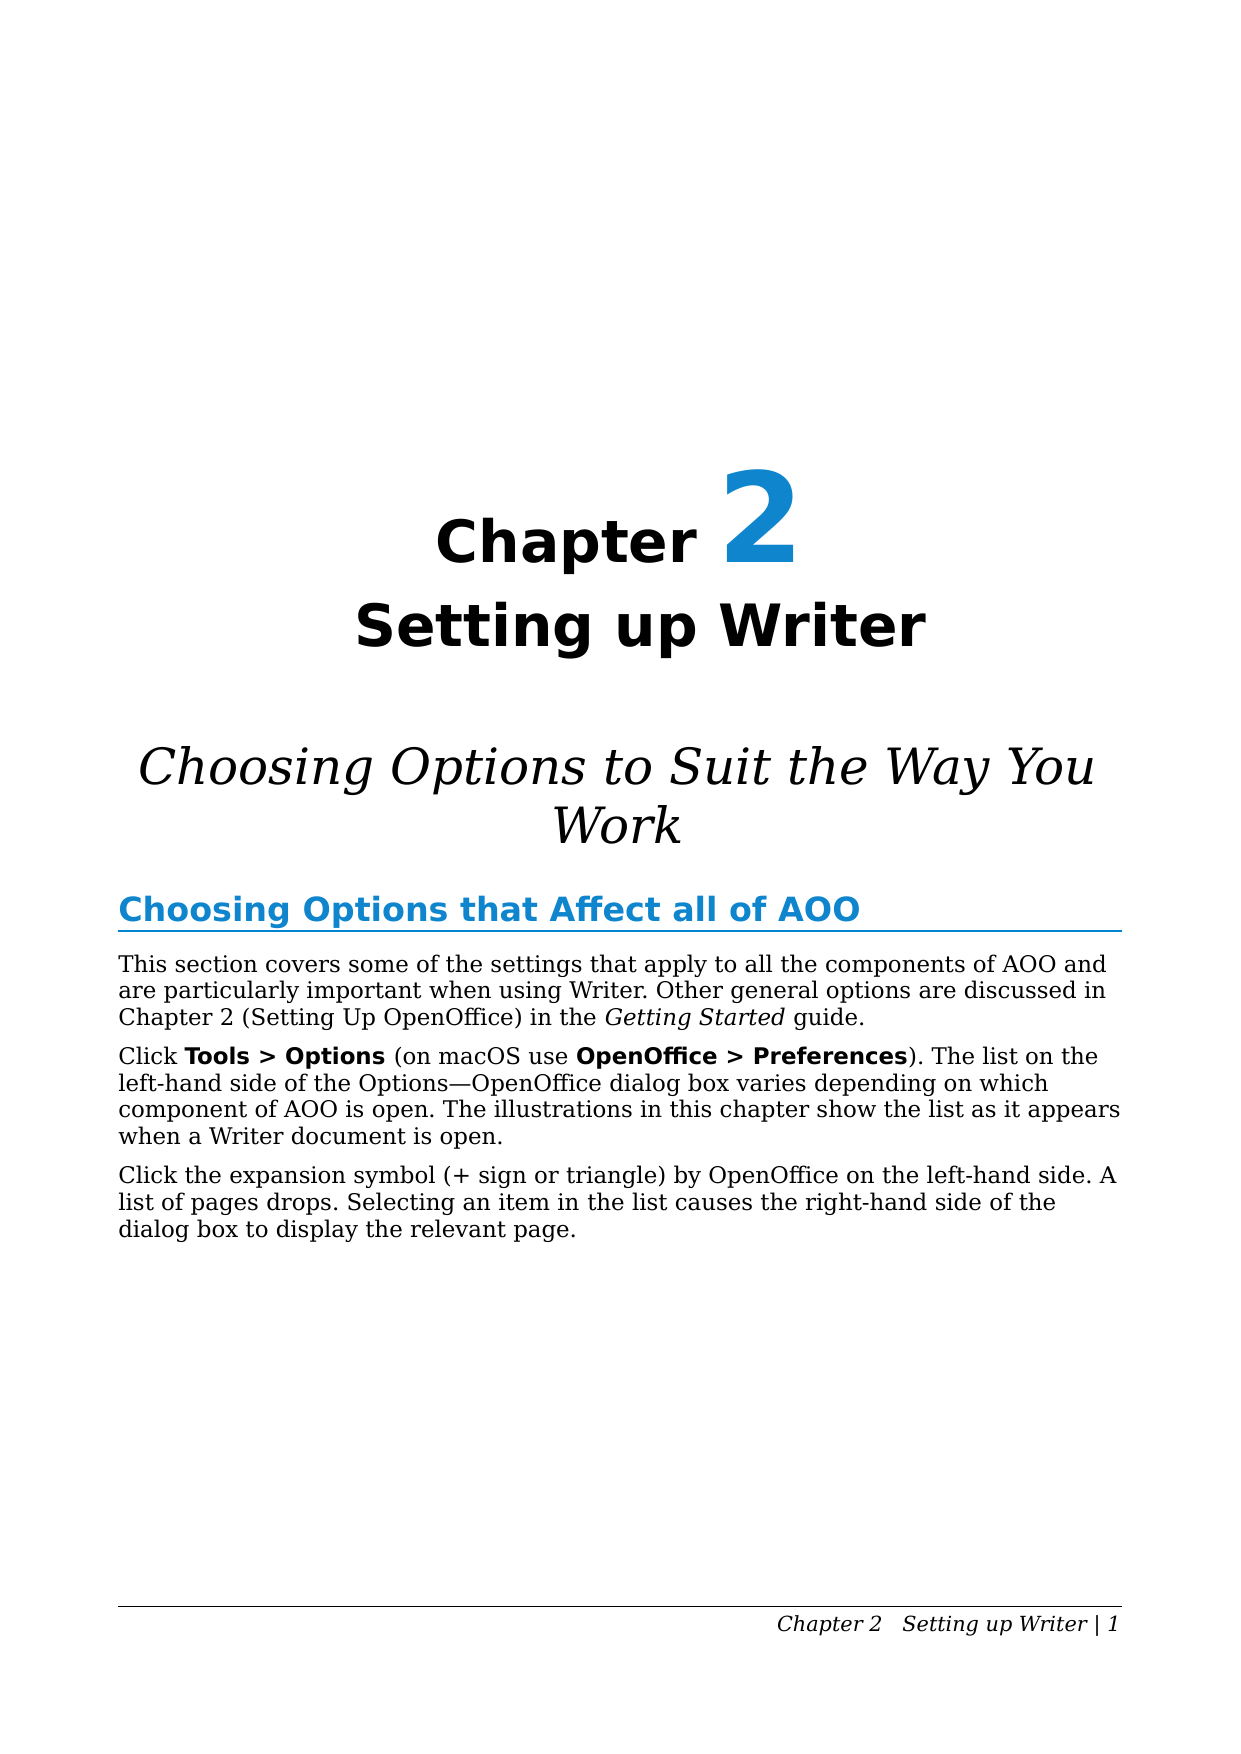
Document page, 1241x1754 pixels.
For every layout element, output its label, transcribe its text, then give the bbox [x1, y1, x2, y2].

subtitle Choosing Options to Suit the Way You Work [118, 738, 1122, 855]
subtitle Chapter 2 Setting up Writer [118, 446, 1122, 660]
subtitle Choosing Options that Affect all of AOO [118, 891, 1122, 930]
text Click the expansion symbol (+ sign or triangle) by OpenOffice on the left-hand side. A list of pages drops. Selecting an item in the list causes the right-hand side of the dialog box to display the relevant page. [118, 1162, 1122, 1242]
text This section covers some of the settings that apply to all the components of AOO and are particularly important when using Writer. Other general options are discussed in Chapter 2 (Setting Up OpenOffice) in the Getting Started guide. [118, 951, 1122, 1031]
text Click Tools > Options (on macOS use OpenOffice > Preferences). The list on the left-hand side of the Options—OpenOffice dialog box varies depending on which component of AOO is open. The illustrations in this chapter show the list as it appears when a Writer document is open. [118, 1043, 1122, 1150]
